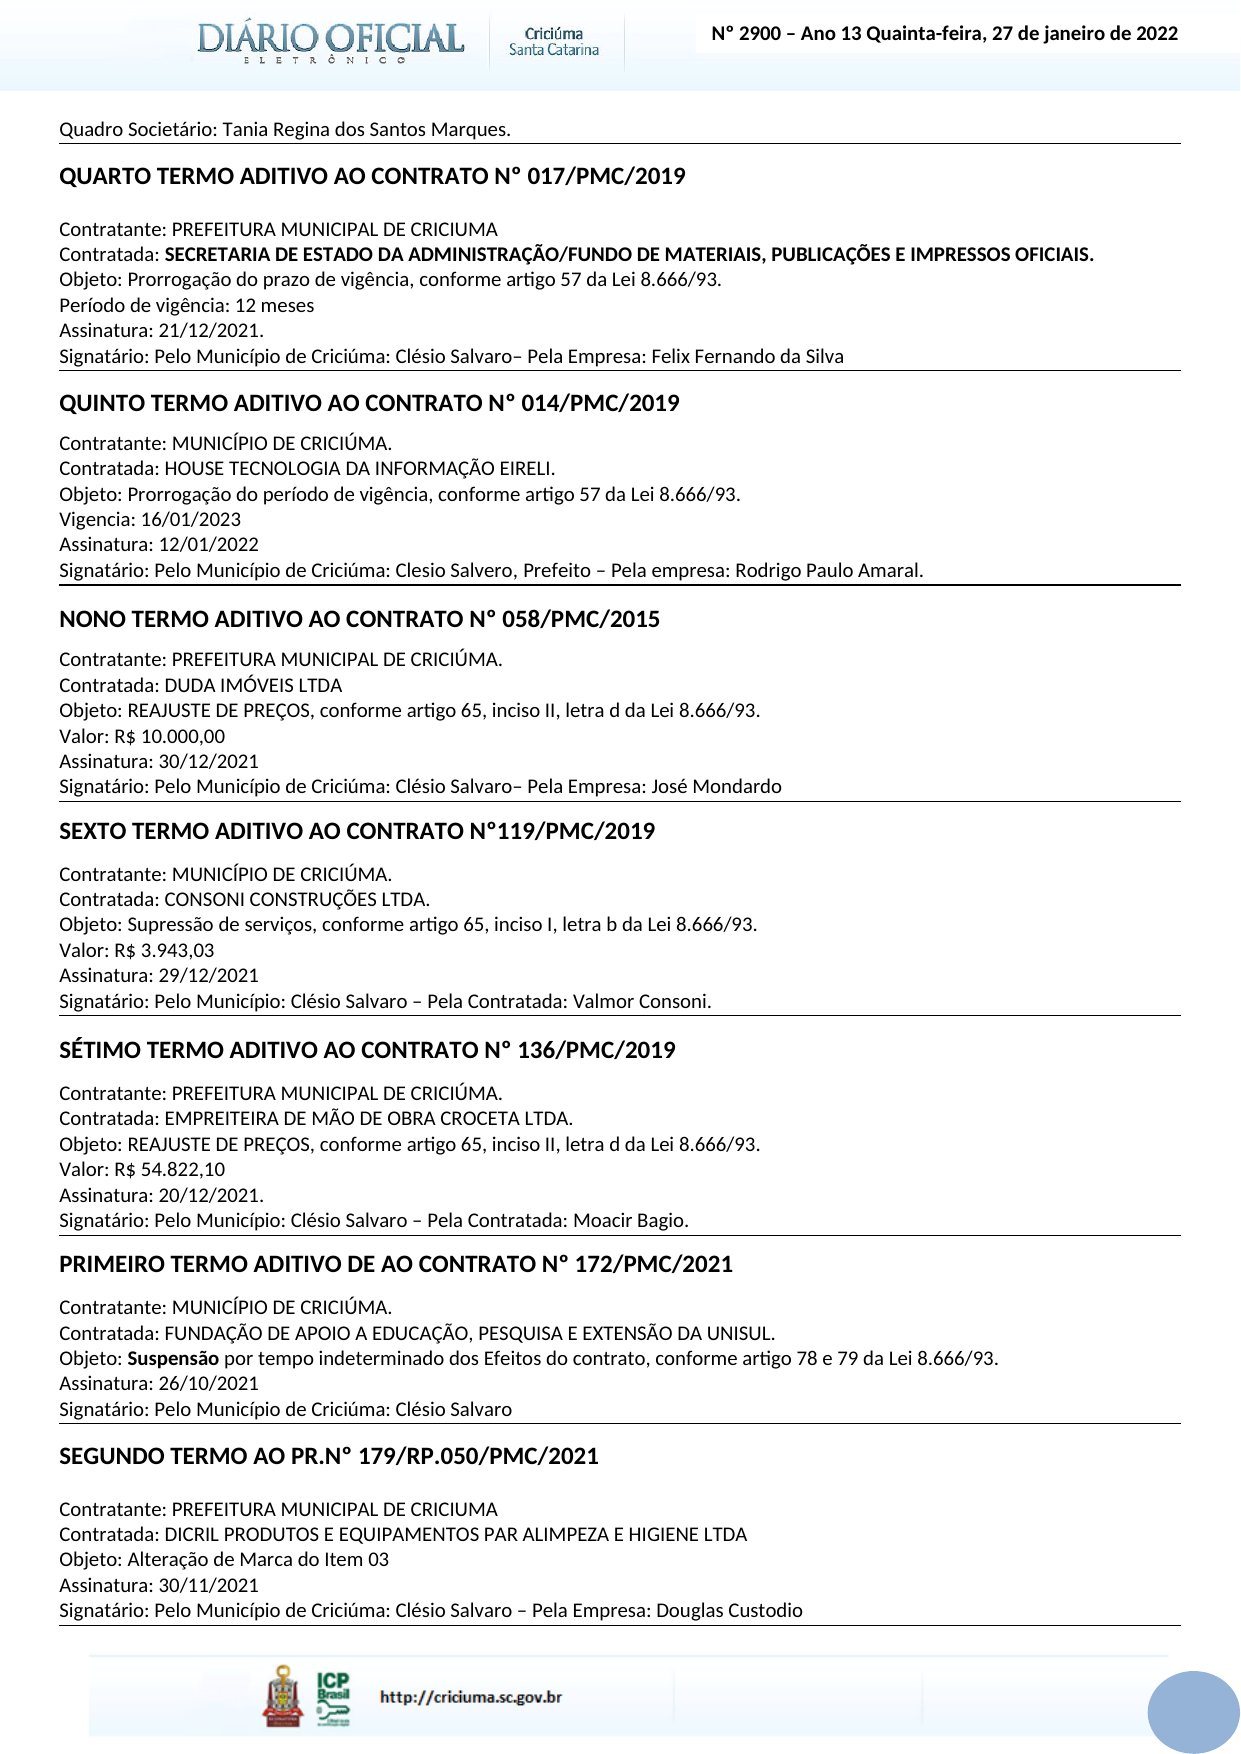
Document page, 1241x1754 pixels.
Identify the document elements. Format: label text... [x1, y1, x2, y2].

text Contratante: PREFEITURA MUNICIPAL DE CRICIÚMA. [59, 647, 1181, 672]
text Contratante: PREFEITURA MUNICIPAL DE CRICIUMA [59, 1496, 1181, 1521]
text PRIMEIRO TERMO ADITIVO DE AO CONTRATO Nº 172/PMC/2021 [59, 1248, 1181, 1279]
text Contratada: HOUSE TECNOLOGIA DA INFORMAÇÃO EIRELI. [59, 455, 1181, 481]
text Contratada: CONSONI CONSTRUÇÕES LTDA. [59, 886, 1181, 912]
text Assinatura: 30/12/2021 [59, 748, 1181, 774]
text Objeto: Suspensão por tempo indeterminado dos Efeitos do contrato, conforme artigo 78 e 79 da Lei 8.666/93. [59, 1345, 1181, 1371]
text Objeto: Supressão de serviços, conforme artigo 65, inciso I, letra b da Lei 8.666/93. [59, 912, 1181, 937]
text Signatário: Pelo Município: Clésio Salvaro – Pela Contratada: Moacir Bagio. [59, 1207, 1181, 1235]
text Signatário: Pelo Município de Criciúma: Clésio Salvaro– Pela Empresa: Felix Fernando da Silva [59, 343, 1181, 370]
text Assinatura: 26/10/2021 [59, 1371, 1181, 1396]
text SÉTIMO TERMO ADITIVO AO CONTRATO Nº 136/PMC/2019 [59, 1034, 1181, 1065]
text Objeto: Prorrogação do prazo de vigência, conforme artigo 57 da Lei 8.666/93. [59, 267, 1181, 292]
text Contratada: FUNDAÇÃO DE APOIO A EDUCAÇÃO, PESQUISA E EXTENSÃO DA UNISUL. [59, 1320, 1181, 1345]
text Contratada: SECRETARIA DE ESTADO DA ADMINISTRAÇÃO/FUNDO DE MATERIAIS, PUBLICAÇÕES E IMPRESSOS OFICIAIS. [59, 241, 1181, 267]
text QUARTO TERMO ADITIVO AO CONTRATO Nº 017/PMC/2019 [59, 160, 1181, 190]
text SEXTO TERMO ADITIVO AO CONTRATO Nº119/PMC/2019 [59, 815, 1181, 846]
text Contratante: PREFEITURA MUNICIPAL DE CRICIÚMA. [59, 1080, 1181, 1106]
text Contratada: DICRIL PRODUTOS E EQUIPAMENTOS PAR ALIMPEZA E HIGIENE LTDA [59, 1521, 1181, 1547]
text QUINTO TERMO ADITIVO AO CONTRATO Nº 014/PMC/2019 [59, 387, 1181, 417]
text Objeto: Alteração de Marca do Item 03 [59, 1547, 1181, 1572]
text Contratante: MUNICÍPIO DE CRICIÚMA. [59, 430, 1181, 455]
text Assinatura: 29/12/2021 [59, 962, 1181, 988]
text Período de vigência: 12 meses [59, 292, 1181, 317]
text Vigencia: 16/01/2023 [59, 506, 1181, 532]
text Objeto: Prorrogação do período de vigência, conforme artigo 57 da Lei 8.666/93. [59, 481, 1181, 506]
text Contratante: PREFEITURA MUNICIPAL DE CRICIUMA [59, 216, 1181, 241]
text Quadro Societário: Tania Regina dos Santos Marques. [59, 116, 1181, 143]
text Assinatura: 12/01/2022 [59, 532, 1181, 557]
text SEGUNDO TERMO AO PR.Nº 179/RP.050/PMC/2021 [59, 1440, 1181, 1470]
text Valor: R$ 3.943,03 [59, 937, 1181, 962]
text Signatário: Pelo Município de Criciúma: Clésio Salvaro – Pela Empresa: Douglas Custodio [59, 1597, 1181, 1625]
text Assinatura: 20/12/2021. [59, 1182, 1181, 1207]
text Contratante: MUNICÍPIO DE CRICIÚMA. [59, 861, 1181, 886]
text Contratante: MUNICÍPIO DE CRICIÚMA. [59, 1294, 1181, 1320]
text Signatário: Pelo Município de Criciúma: Clesio Salvero, Prefeito – Pela empresa: Rodrigo Paulo Amaral. [59, 557, 1181, 584]
text Signatário: Pelo Município: Clésio Salvaro – Pela Contratada: Valmor Consoni. [59, 988, 1181, 1015]
text Assinatura: 21/12/2021. [59, 317, 1181, 343]
text Contratada: EMPREITEIRA DE MÃO DE OBRA CROCETA LTDA. [59, 1106, 1181, 1131]
text Valor: R$ 54.822,10 [59, 1156, 1181, 1182]
text Signatário: Pelo Município de Criciúma: Clésio Salvaro– Pela Empresa: José Mondardo [59, 774, 1181, 801]
text Contratada: DUDA IMÓVEIS LTDA [59, 672, 1181, 697]
text Objeto: REAJUSTE DE PREÇOS, conforme artigo 65, inciso II, letra d da Lei 8.666/93. [59, 697, 1181, 723]
text Valor: R$ 10.000,00 [59, 723, 1181, 748]
text Objeto: REAJUSTE DE PREÇOS, conforme artigo 65, inciso II, letra d da Lei 8.666/93. [59, 1131, 1181, 1156]
text Assinatura: 30/11/2021 [59, 1572, 1181, 1597]
text NONO TERMO ADITIVO AO CONTRATO Nº 058/PMC/2015 [59, 603, 1181, 634]
text Signatário: Pelo Município de Criciúma: Clésio Salvaro [59, 1396, 1181, 1423]
